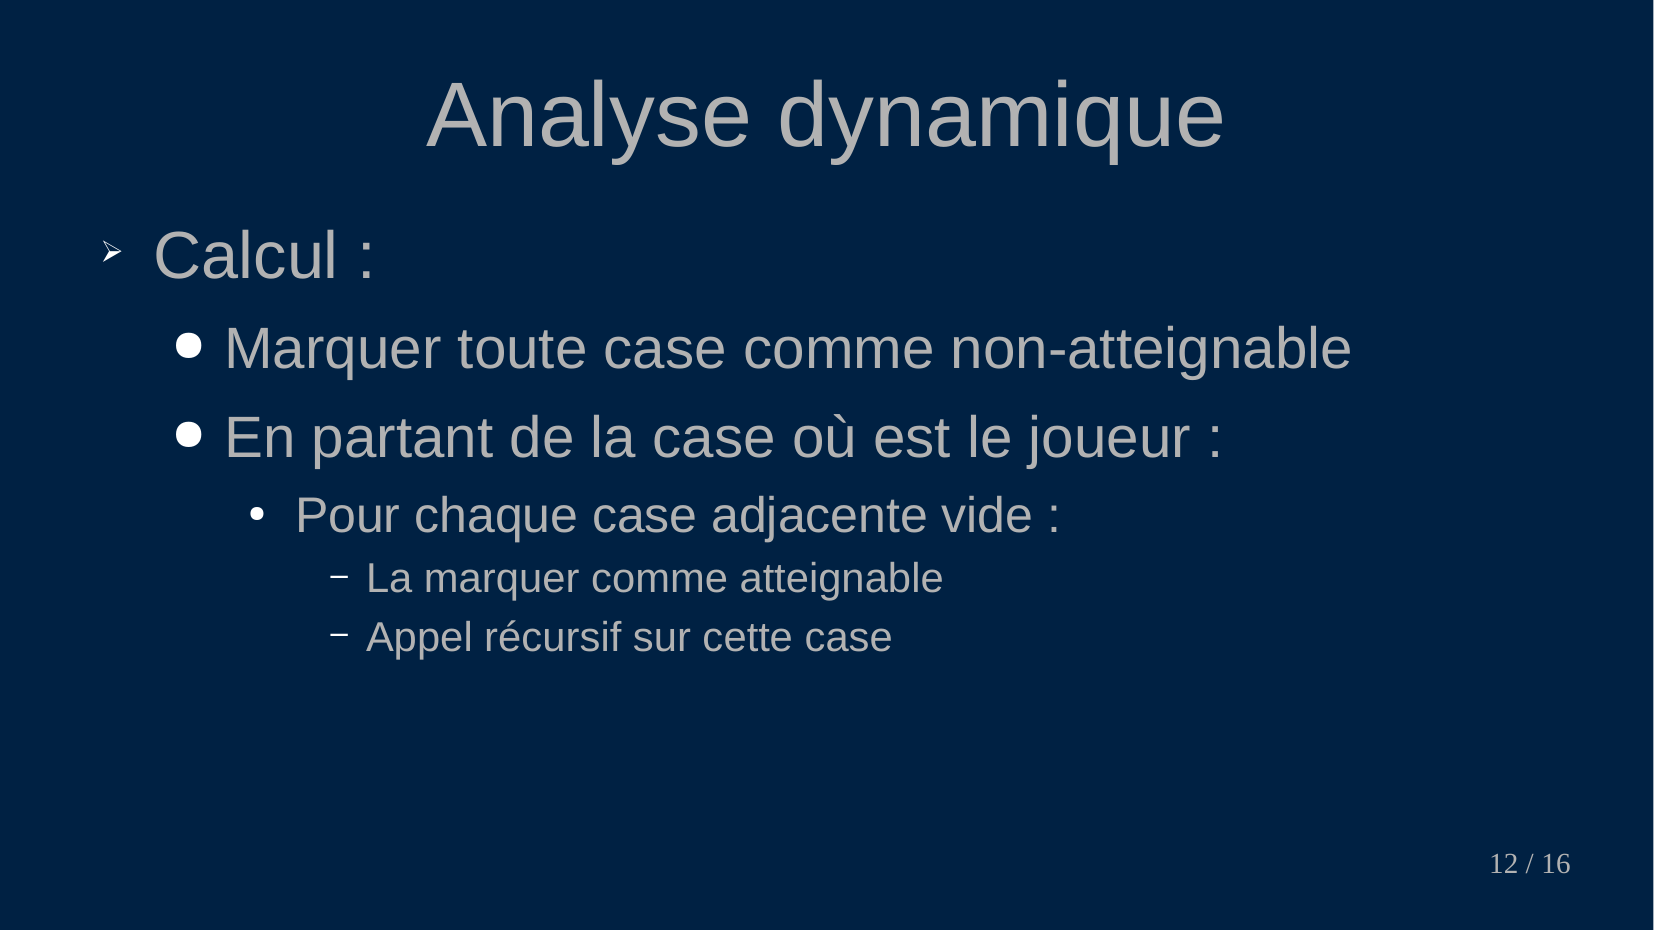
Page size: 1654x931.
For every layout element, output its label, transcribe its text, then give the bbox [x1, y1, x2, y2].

list Calcul : Marquer toute case comme non-atteignable En partant de la case où est le joueur : Pour chaque case adjacente vide : La marquer comme atteignable Appel récursif sur cette case [82, 217, 1571, 758]
title Analyse dynamique [82, 37, 1571, 193]
